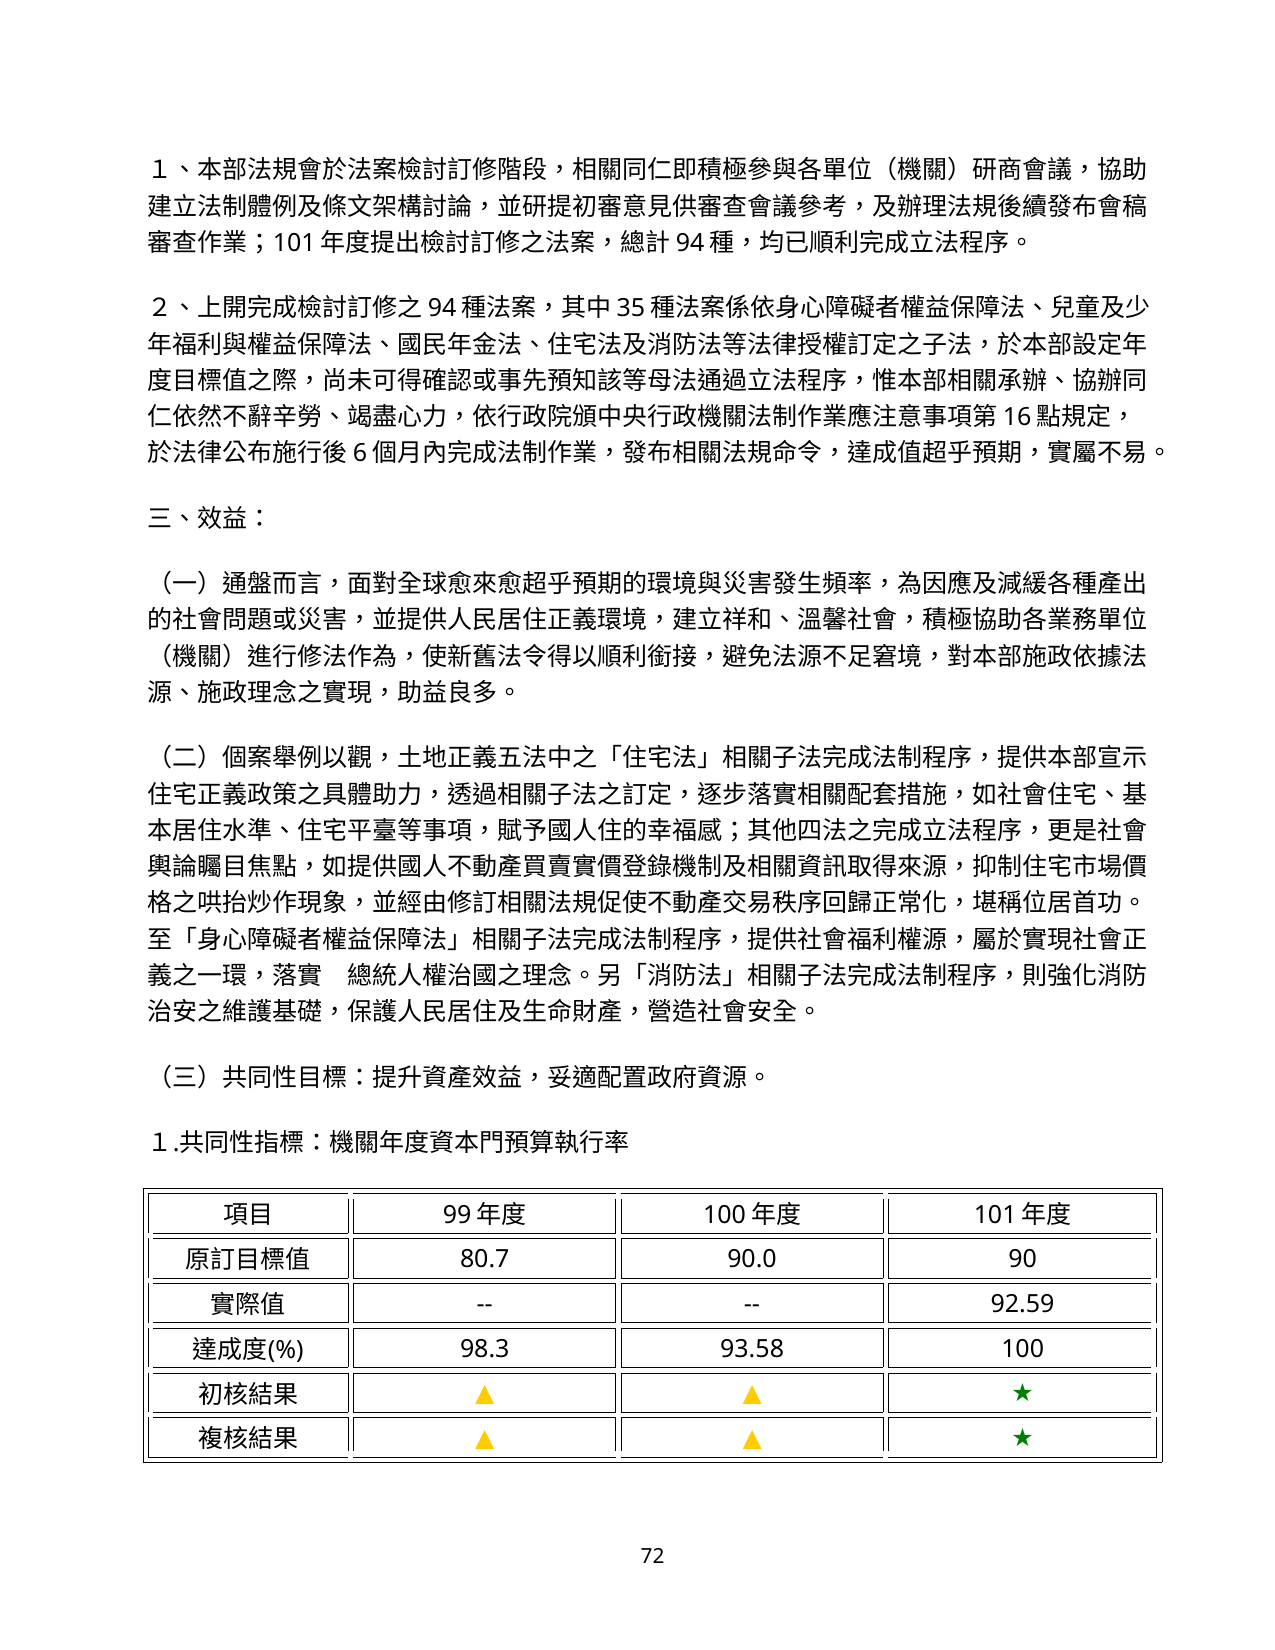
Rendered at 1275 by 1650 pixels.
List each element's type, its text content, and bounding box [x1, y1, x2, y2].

table_cell ▲ [618, 1367, 886, 1412]
table_header 100年度 [618, 1189, 886, 1233]
table_cell ★ [886, 1367, 1159, 1412]
subtitle １.共同性指標：機關年度資本門預算執行率 [148, 1122, 1157, 1159]
text （二）個案舉例以觀，土地正義五法中之「住宅法」相關子法完成法制程序，提供本部宣示住宅正義政策之具體助力，透過相關子法之訂定，逐步落實相關配套措施，如社會住宅、基本居住水準、住宅平臺等事項，賦予國人住的幸福感；其他四法之完成立法程序，更是社會輿論矚目焦點，如提供國人不動產買賣實價登錄機制及相關資訊取得來源，抑制住宅市場價格之哄抬炒作現象，並經由修訂相關法規促使不動產交易秩序回歸正常化，堪稱位居首功。至「身心障礙者權益保障法」相關子法完成法制程序，提供社會福利權源，屬於實現社會正義之一環，落實 總統人權治國之理念。另「消防法」相關子法完成法制程序，則強化消防治安之維護基礎，保護人民居住及生命財產，營造社會安全。 [148, 738, 1157, 1028]
table_cell 原訂目標值 [145, 1233, 351, 1277]
table_cell 90 [886, 1233, 1159, 1277]
text １、本部法規會於法案檢討訂修階段，相關同仁即積極參與各單位（機關）研商會議，協助建立法制體例及條文架構討論，並研提初審意見供審查會議參考，及辦理法規後續發布會稿審查作業；101年度提出檢討訂修之法案，總計94種，均已順利完成立法程序。 [148, 150, 1157, 259]
table_cell 100 [886, 1322, 1159, 1367]
table_cell 98.3 [351, 1322, 618, 1367]
text ２、上開完成檢討訂修之94種法案，其中35種法案係依身心障礙者權益保障法、兒童及少年福利與權益保障法、國民年金法、住宅法及消防法等法律授權訂定之子法，於本部設定年度目標值之際，尚未可得確認或事先預知該等母法通過立法程序，惟本部相關承辦、協辦同仁依然不辭辛勞、竭盡心力，依行政院頒中央行政機關法制作業應注意事項第16點規定，於法律公布施行後6個月內完成法制作業，發布相關法規命令，達成值超乎預期，實屬不易。 [148, 288, 1157, 469]
table_cell -- [354, 1284, 615, 1322]
table_cell 92.59 [886, 1278, 1159, 1322]
table_cell 90.0 [618, 1233, 886, 1277]
subtitle （三）共同性目標：提升資產效益，妥適配置政府資源。 [148, 1057, 1157, 1093]
table_cell 80.7 [351, 1233, 618, 1277]
table_cell -- [622, 1284, 883, 1322]
text 三、效益： [148, 498, 1157, 534]
table_cell -- [618, 1278, 886, 1322]
table_cell ▲ [618, 1412, 886, 1457]
table_cell 93.58 [618, 1322, 886, 1367]
table_cell 初核結果 [145, 1367, 351, 1412]
table_cell 實際值 [145, 1278, 351, 1322]
table_cell 達成度(%) [145, 1322, 351, 1367]
table_cell 複核結果 [145, 1412, 351, 1457]
table_cell ★ [886, 1412, 1159, 1457]
table_header 99年度 [351, 1189, 618, 1233]
text （一）通盤而言，面對全球愈來愈超乎預期的環境與災害發生頻率，為因應及減緩各種產出的社會問題或災害，並提供人民居住正義環境，建立祥和、溫馨社會，積極協助各業務單位（機關）進行修法作為，使新舊法令得以順利銜接，避免法源不足窘境，對本部施政依據法源、施政理念之實現，助益良多。 [148, 564, 1157, 709]
table_header 101年度 [886, 1189, 1159, 1233]
table_header 項目 [145, 1189, 351, 1233]
table_cell -- [351, 1278, 618, 1322]
table_cell ▲ [351, 1367, 618, 1412]
table_cell ▲ [351, 1412, 618, 1457]
